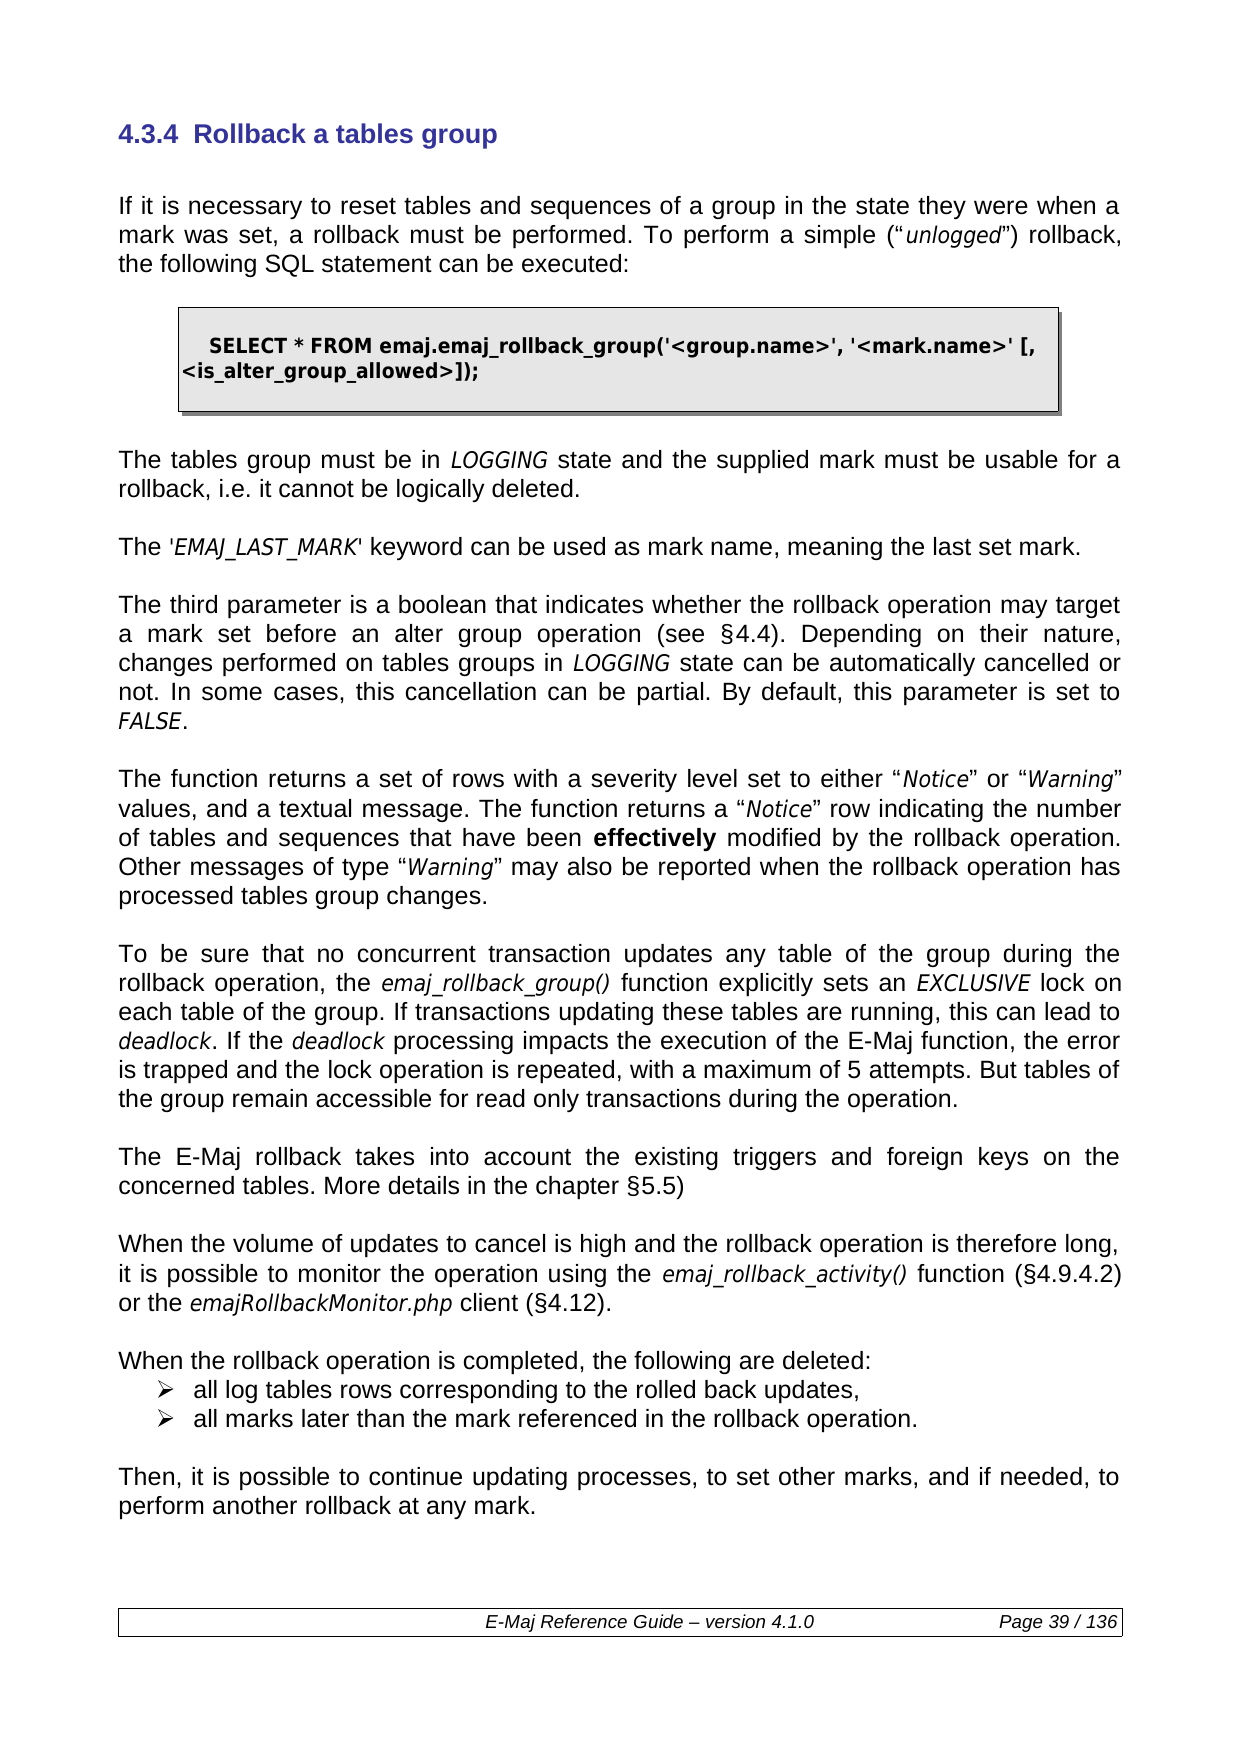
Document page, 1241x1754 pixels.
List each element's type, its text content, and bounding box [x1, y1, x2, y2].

text To be sure that no concurrent transaction updates any table of the group during the rollback operation, the emaj_rollback_group() function explicitly sets an EXCLUSIVE lock on each table of the group. If transactions updating these tables are running, this can lead to deadlock. If the deadlock processing impacts the execution of the E-Maj function, the error is trapped and the lock operation is repeated, with a maximum of 5 attempts. But tables of the group remain accessible for read only transactions during the operation. [118, 939, 1122, 1113]
text When the rollback operation is completed, the following are deleted: [118, 1346, 1122, 1375]
text Then, it is possible to continue updating processes, to set other marks, and if needed, to perform another rollback at any mark. [118, 1462, 1122, 1520]
text The function returns a set of rows with a severity level set to either “Notice” or “Warning” values, and a textual message. The function returns a “Notice” row indicating the number of tables and sequences that have been effectively modified by the rollback operation. Other messages of type “Warning” may also be reported when the rollback operation has processed tables group changes. [118, 764, 1122, 910]
text The E-Maj rollback takes into account the existing triggers and foreign keys on the concerned tables. More details in the chapter §5.5) [118, 1142, 1122, 1200]
text If it is necessary to reset tables and sequences of a group in the state they were when a mark was set, a rollback must be performed. To perform a simple (“unlogged”) rollback, the following SQL statement can be executed: [118, 191, 1122, 278]
text The tables group must be in LOGGING state and the supplied mark must be usable for a rollback, i.e. it cannot be logically deleted. [118, 445, 1122, 503]
text The 'EMAJ_LAST_MARK' keyword can be used as mark name, meaning the last set mark. [118, 532, 1122, 561]
text When the volume of updates to cancel is high and the rollback operation is therefore long, it is possible to monitor the operation using the emaj_rollback_activity() function (§4.9.4.2) or the emajRollbackMonitor.php client (§4.12). [118, 1229, 1122, 1317]
text The third parameter is a boolean that indicates whether the rollback operation may target a mark set before an alter group operation (see §4.4). Depending on their nature, changes performed on tables groups in LOGGING state can be automatically cancelled or not. In some cases, this cancellation can be partial. By default, this parameter is set to FALSE. [118, 590, 1122, 735]
subtitle Rollback a tables group [118, 118, 1122, 149]
text SELECT * FROM emaj.emaj_rollback_group('<group.name>', '<mark.name>' [, <is_alter_group_allowed>]); [179, 331, 1058, 380]
list all log tables rows corresponding to the rolled back updates, [156, 1375, 1122, 1404]
list all marks later than the mark referenced in the rollback operation. [156, 1404, 1122, 1433]
